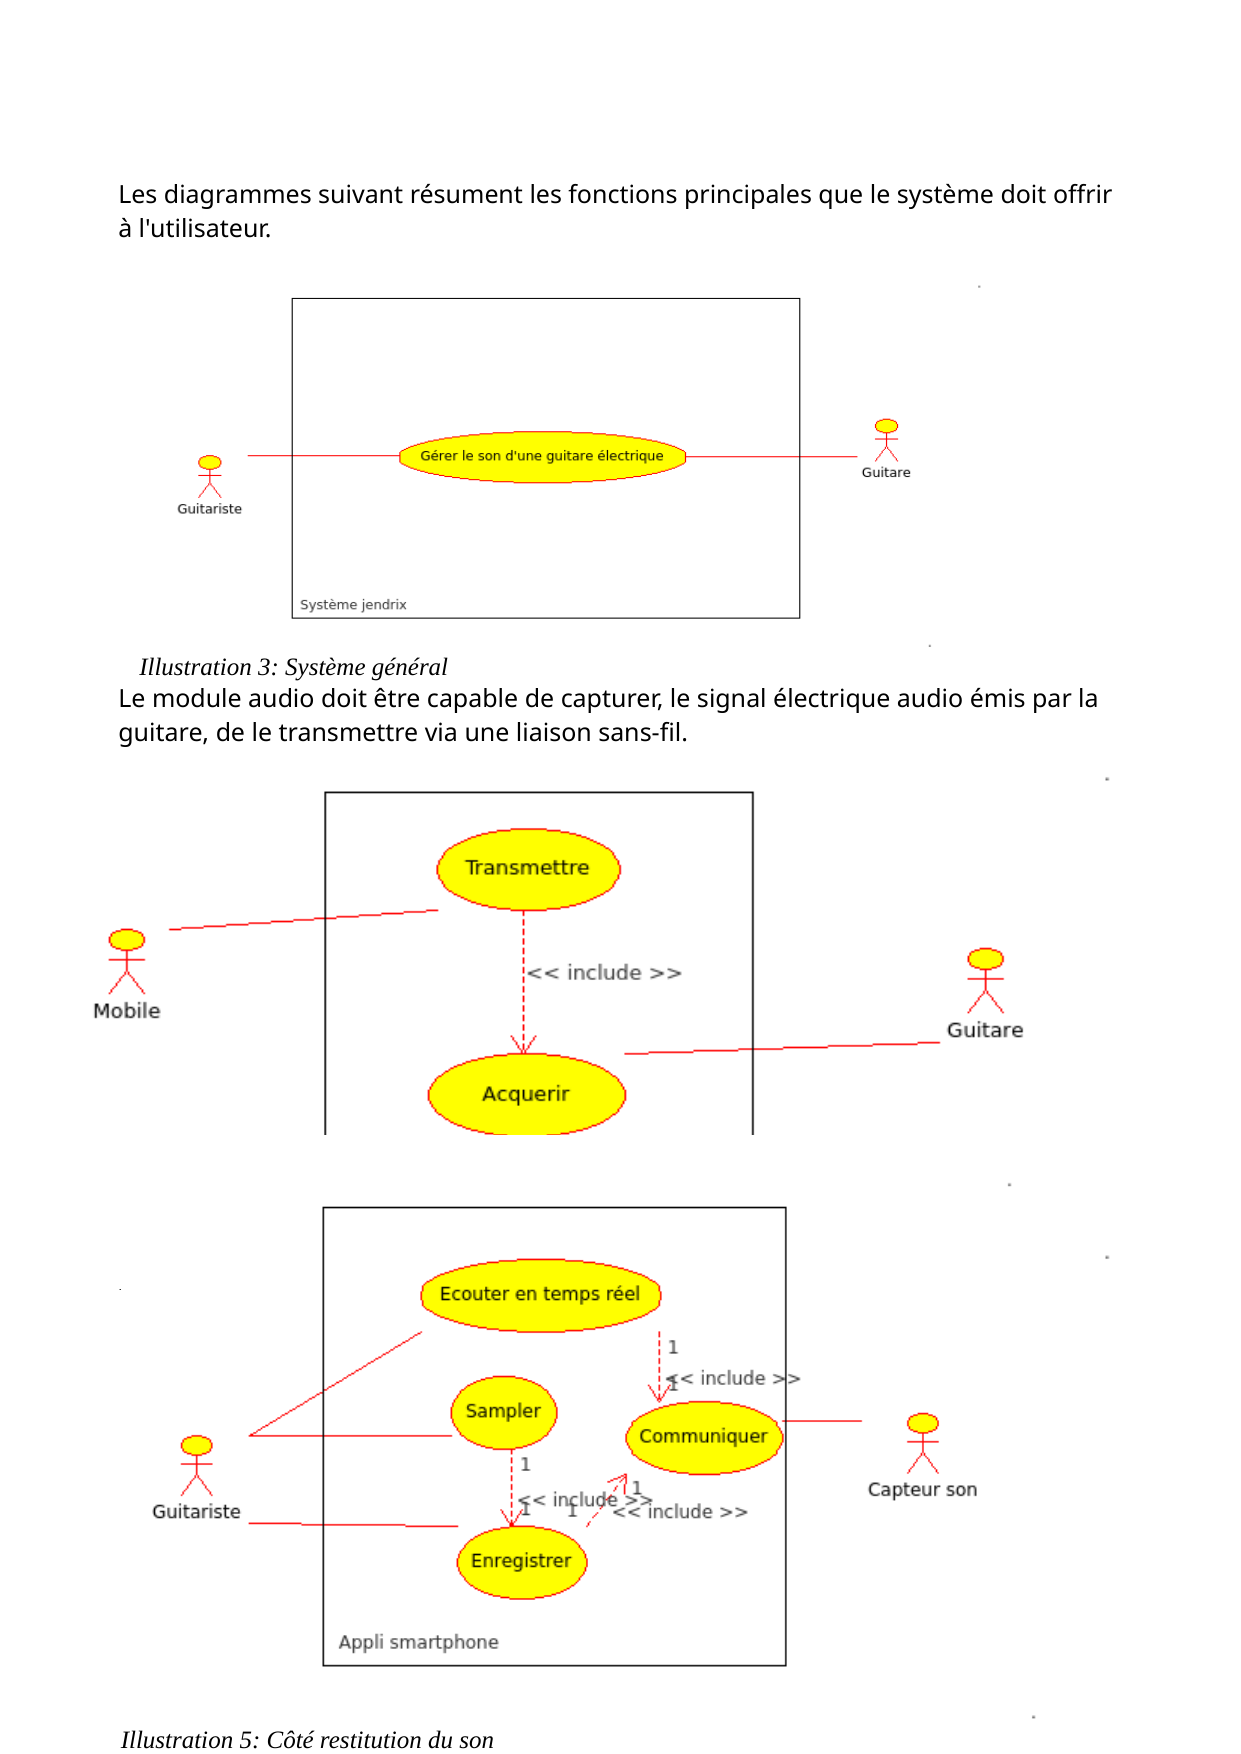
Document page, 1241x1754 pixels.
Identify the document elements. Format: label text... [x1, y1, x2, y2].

text Illustration 3: Système général [139, 261, 1033, 681]
text [139, 248, 1033, 261]
text Illustration 5: Côté restitution du son [121, 1147, 1074, 1754]
text Les diagrammes suivant résument les fonctions principales que le système doit offrir à l'utilisateur. [118, 176, 1122, 244]
text Le module audio doit être capable de capturer, le signal électrique audio émis par la guitare, de le transmettre via une liaison sans-fil. [118, 257, 1122, 749]
picture [85, 760, 1118, 1267]
picture [146, 1167, 1043, 1726]
picture [172, 274, 986, 652]
